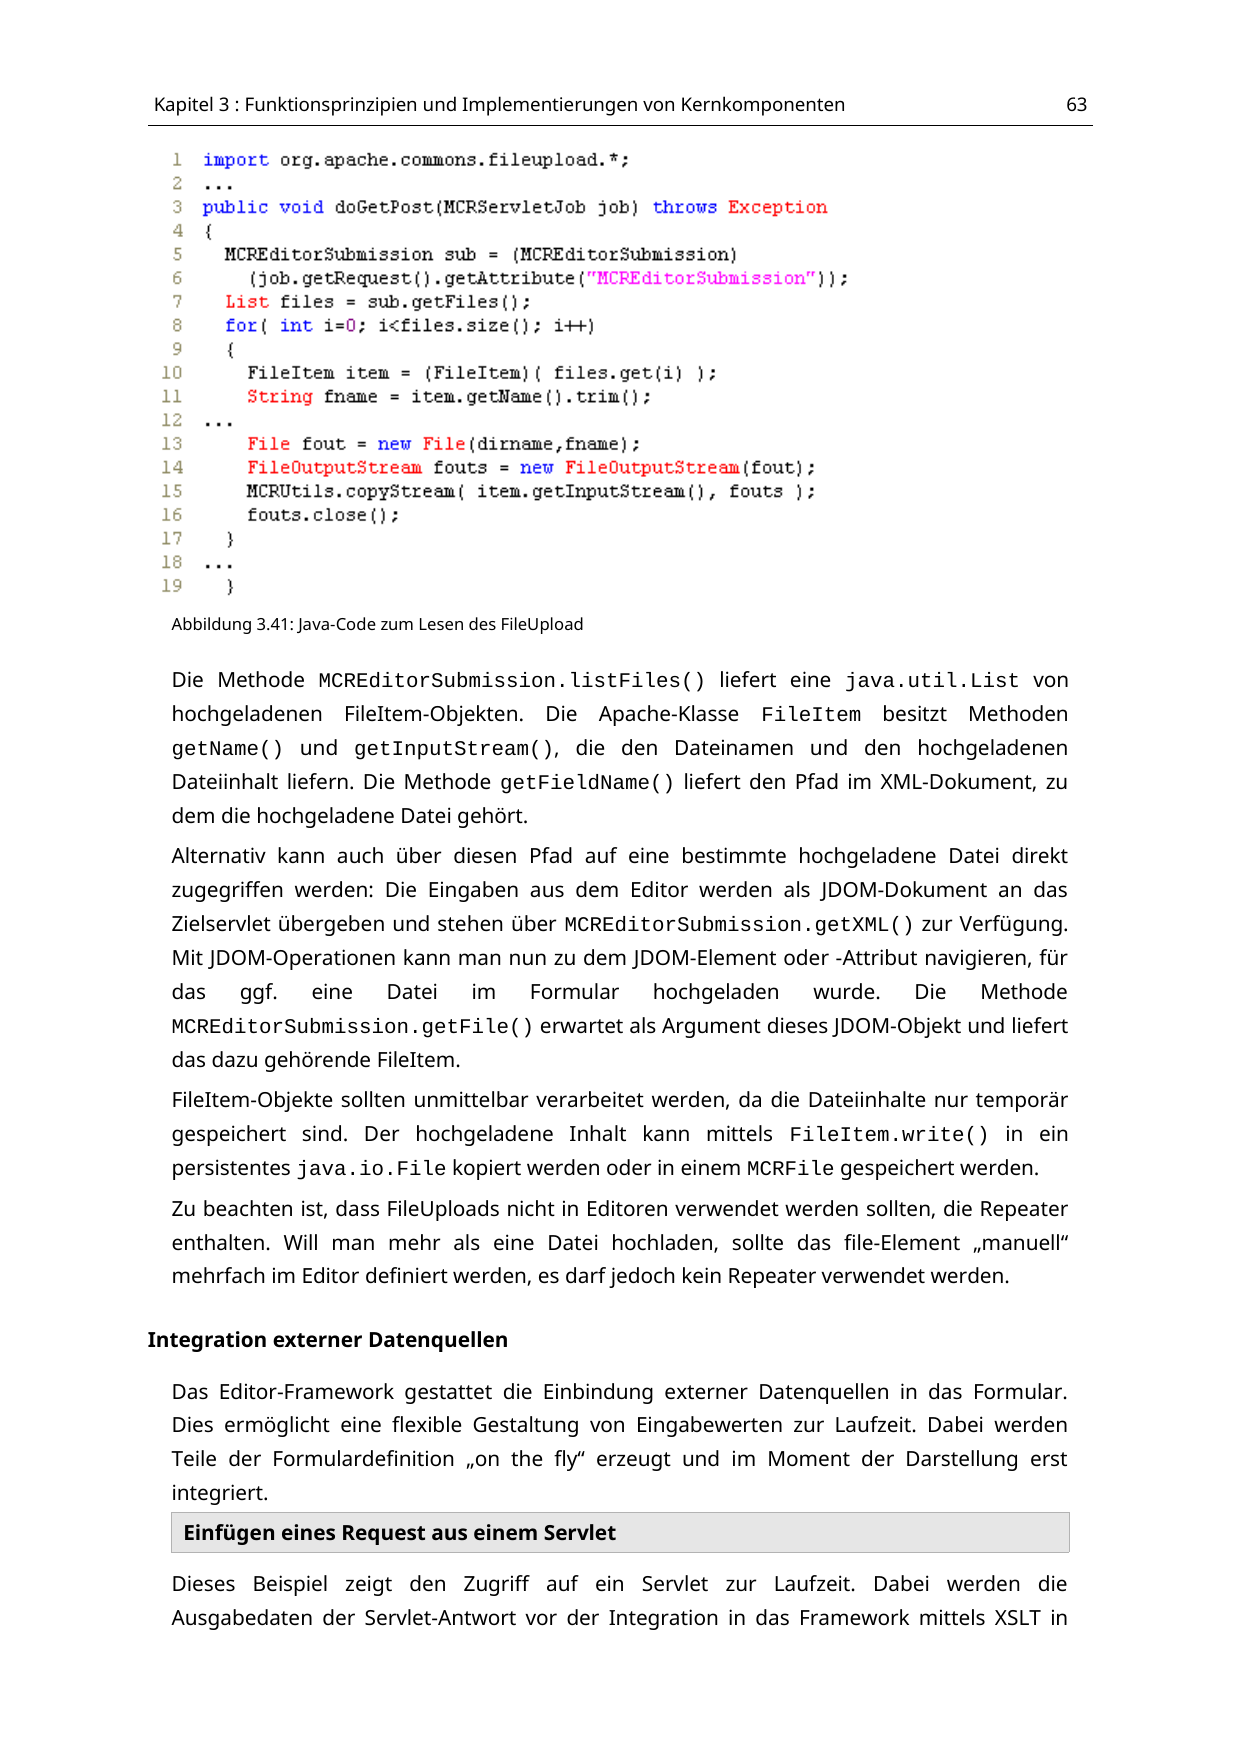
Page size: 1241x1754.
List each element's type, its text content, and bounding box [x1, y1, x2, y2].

text Das Editor-Framework gestattet die Einbindung externer Datenquellen in das Formular. Dies ermöglicht eine flexible Gestaltung von Eingabewerten zur Laufzeit. Dabei werden Teile der Formulardefinition „on the fly“ erzeugt und im Moment der Darstellung erst integriert. [171, 1377, 1069, 1507]
subtitle Integration externer Datenquellen [148, 1325, 1092, 1353]
text Die Methode MCREditorSubmission.listFiles() liefert eine java.util.List von hochgeladenen FileItem-Objekten. Die Apache-Klasse FileItem besitzt Methoden getName() und getInputStream(), die den Dateinamen und den hochgeladenen Dateiinhalt liefern. Die Methode getFieldName() liefert den Pfad im XML-Dokument, zu dem die hochgeladene Datei gehört. [171, 148, 1069, 830]
text Dieses Beispiel zeigt den Zugriff auf ein Servlet zur Laufzeit. Dabei werden die Ausgabedaten der Servlet-Antwort vor der Integration in das Framework mittels XSLT in [171, 1569, 1069, 1632]
text Zu beachten ist, dass FileUploads nicht in Editoren verwendet werden sollten, die Repeater enthalten. Will man mehr als eine Datei hochladen, sollte das file-Element „manuell“ mehrfach im Editor definiert werden, es darf jedoch kein Repeater verwendet werden. [171, 1194, 1069, 1290]
text FileItem-Objekte sollten unmittelbar verarbeitet werden, da die Dateiinhalte nur temporär gespeichert sind. Der hochgeladene Inhalt kann mittels FileItem.write() in ein persistentes java.io.File kopiert werden oder in einem MCRFile gespeichert werden. [171, 1085, 1069, 1182]
text Abbildung 3.41: Java-Code zum Lesen des FileUpload [171, 597, 896, 636]
table_header Einfügen eines Request aus einem Servlet [172, 1513, 1069, 1552]
text Alternativ kann auch über diesen Pfad auf eine bestimmte hochgeladene Datei direkt zugegriffen werden: Die Eingaben aus dem Editor werden als JDOM-Dokument an das Zielservlet übergeben und stehen über MCREditorSubmission.getXML() zur Verfügung. Mit JDOM-Operationen kann man nun zu dem JDOM-Element oder -Attribut navigieren, für das ggf. eine Datei im Formular hochgeladen wurde. Die Methode MCREditorSubmission.getFile() erwartet als Argument dieses JDOM-Objekt und liefert das dazu gehörende FileItem. [171, 842, 1069, 1073]
